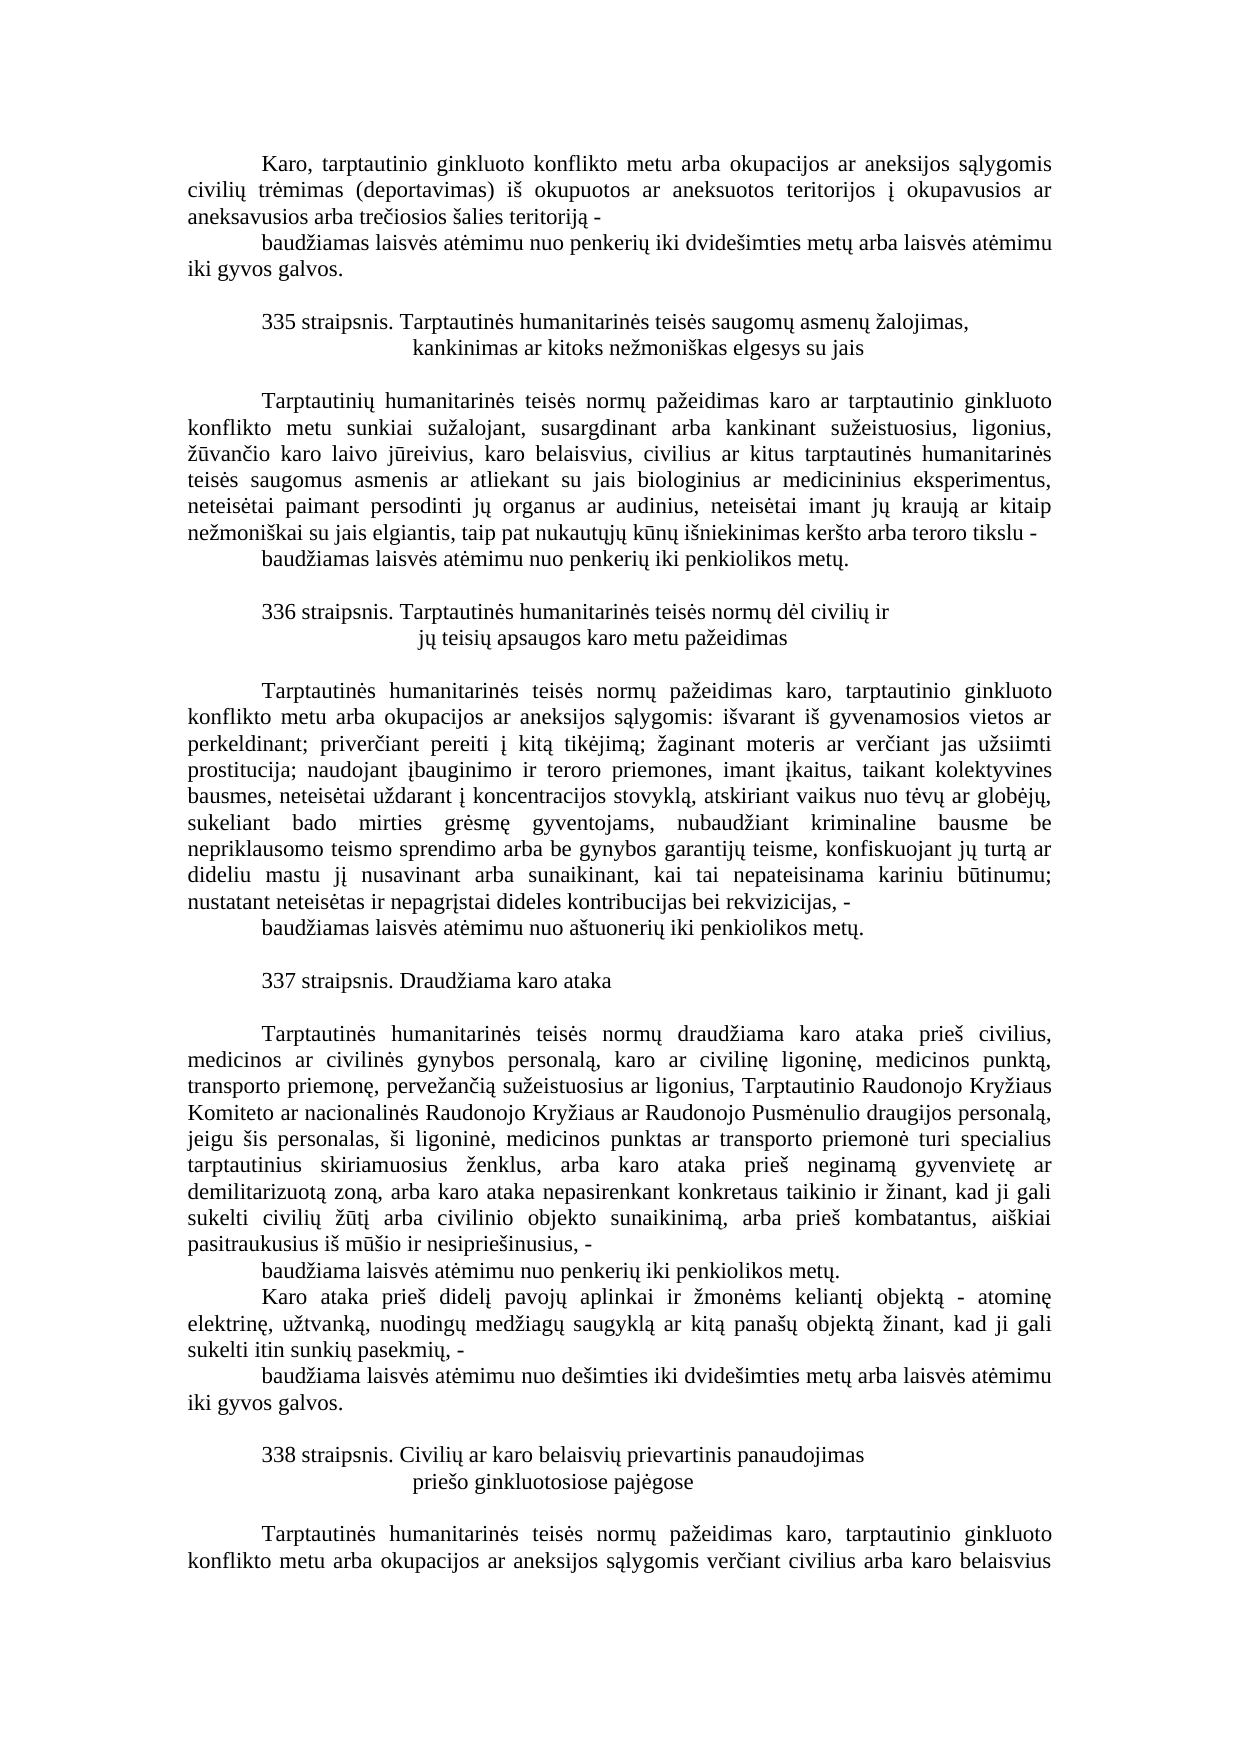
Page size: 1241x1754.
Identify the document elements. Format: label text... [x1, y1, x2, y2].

text baudžiama laisvės atėmimu nuo dešimties iki dvidešimties metų arba laisvės atėmimu iki gyvos galvos. [187, 1362, 1053, 1415]
text Tarptautinės humanitarinės teisės normų pažeidimas karo, tarptautinio ginkluoto konflikto metu arba okupacijos ar aneksijos sąlygomis: išvarant iš gyvenamosios vietos ar perkeldinant; priverčiant pereiti į kitą tikėjimą; žaginant moteris ar verčiant jas užsiimti prostitucija; naudojant įbauginimo ir teroro priemones, imant įkaitus, taikant kolektyvines bausmes, neteisėtai uždarant į koncentracijos stovyklą, atskiriant vaikus nuo tėvų ar globėjų, sukeliant bado mirties grėsmę gyventojams, nubaudžiant kriminaline bausme be nepriklausomo teismo sprendimo arba be gynybos garantijų teisme, konfiskuojant jų turtą ar dideliu mastu jį nusavinant arba sunaikinant, kai tai nepateisinama kariniu būtinumu; nustatant neteisėtas ir nepagrįstai dideles kontribucijas bei rekvizicijas, - [187, 677, 1053, 914]
text Tarptautinių humanitarinės teisės normų pažeidimas karo ar tarptautinio ginkluoto konflikto metu sunkiai sužalojant, susargdinant arba kankinant sužeistuosius, ligonius, žūvančio karo laivo jūreivius, karo belaisvius, civilius ar kitus tarptautinės humanitarinės teisės saugomus asmenis ar atliekant su jais biologinius ar medicininius eksperimentus, neteisėtai paimant persodinti jų organus ar audinius, neteisėtai imant jų kraują ar kitaip nežmoniškai su jais elgiantis, taip pat nukautųjų kūnų išniekinimas keršto arba teroro tikslu - [187, 387, 1053, 545]
text Karo ataka prieš didelį pavojų aplinkai ir žmonėms keliantį objektą - atominę elektrinę, užtvanką, nuodingų medžiagų saugyklą ar kitą panašų objektą žinant, kad ji gali sukelti itin sunkių pasekmių, - [187, 1283, 1053, 1362]
text Tarptautinės humanitarinės teisės normų draudžiama karo ataka prieš civilius, medicinos ar civilinės gynybos personalą, karo ar civilinę ligoninę, medicinos punktą, transporto priemonę, pervežančią sužeistuosius ar ligonius, Tarptautinio Raudonojo Kryžiaus Komiteto ar nacionalinės Raudonojo Kryžiaus ar Raudonojo Pusmėnulio draugijos personalą, jeigu šis personalas, ši ligoninė, medicinos punktas ar transporto priemonė turi specialius tarptautinius skiriamuosius ženklus, arba karo ataka prieš neginamą gyvenvietę ar demilitarizuotą zoną, arba karo ataka nepasirenkant konkretaus taikinio ir žinant, kad ji gali sukelti civilių žūtį arba civilinio objekto sunaikinimą, arba prieš kombatantus, aiškiai pasitraukusius iš mūšio ir nesipriešinusius, - [187, 1020, 1053, 1257]
text jų teisių apsaugos karo metu pažeidimas [412, 624, 1053, 651]
text Tarptautinės humanitarinės teisės normų pažeidimas karo, tarptautinio ginkluoto konflikto metu arba okupacijos ar aneksijos sąlygomis verčiant civilius arba karo belaisvius [187, 1520, 1053, 1573]
text 337 straipsnis. Draudžiama karo ataka [187, 967, 1053, 993]
text Karo, tarptautinio ginkluoto konflikto metu arba okupacijos ar aneksijos sąlygomis civilių trėmimas (deportavimas) iš okupuotos ar aneksuotos teritorijos į okupavusios ar aneksavusios arba trečiosios šalies teritoriją - [187, 150, 1053, 229]
text 336 straipsnis. Tarptautinės humanitarinės teisės normų dėl civilių ir [261, 598, 1053, 624]
text 338 straipsnis. Civilių ar karo belaisvių prievartinis panaudojimas [261, 1441, 1053, 1468]
text 335 straipsnis. Tarptautinės humanitarinės teisės saugomų asmenų žalojimas, [261, 308, 1053, 334]
text baudžiamas laisvės atėmimu nuo penkerių iki dvidešimties metų arba laisvės atėmimu iki gyvos galvos. [187, 229, 1053, 282]
text kankinimas ar kitoks nežmoniškas elgesys su jais [412, 334, 1053, 361]
text baudžiama laisvės atėmimu nuo penkerių iki penkiolikos metų. [187, 1257, 1053, 1283]
text priešo ginkluotosiose pajėgose [412, 1468, 1053, 1494]
text baudžiamas laisvės atėmimu nuo penkerių iki penkiolikos metų. [187, 545, 1053, 572]
text baudžiamas laisvės atėmimu nuo aštuonerių iki penkiolikos metų. [187, 914, 1053, 941]
